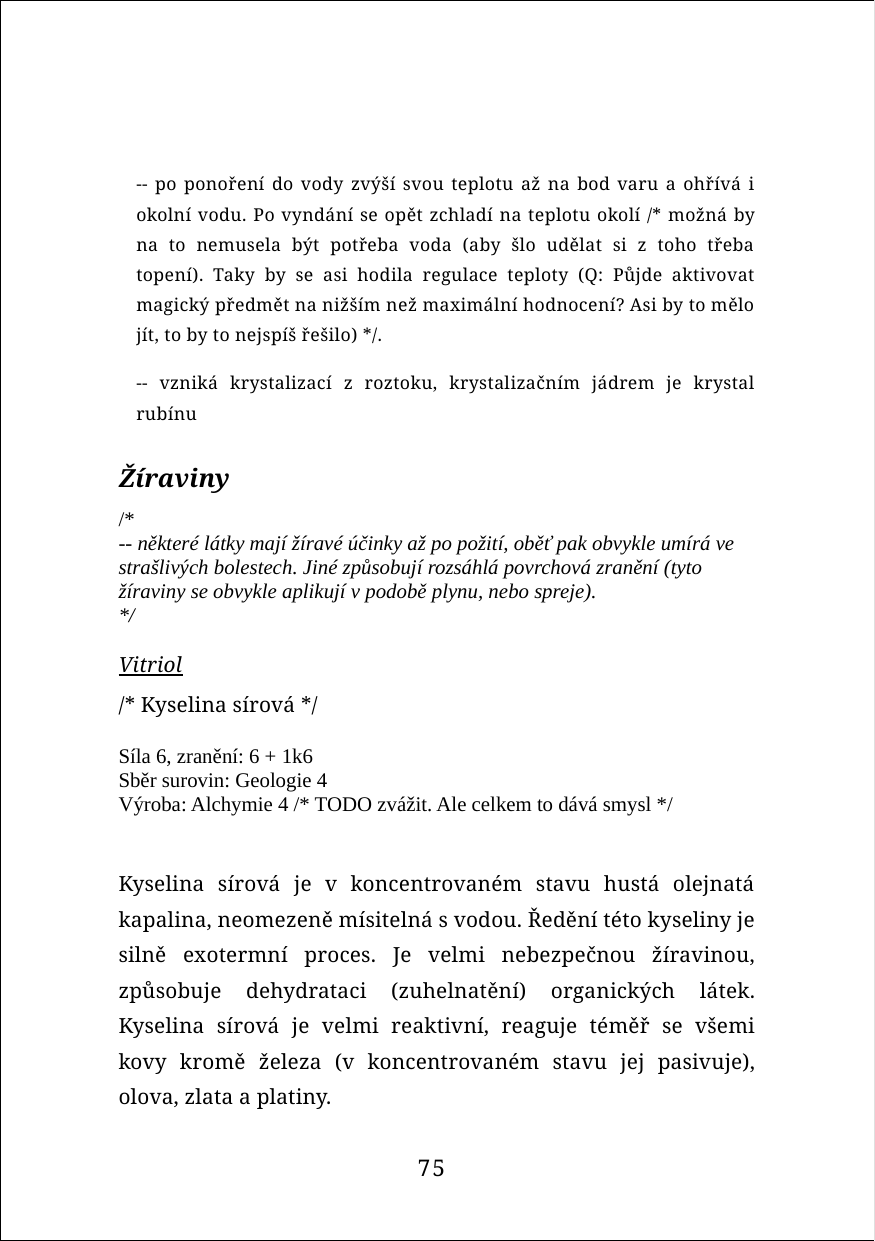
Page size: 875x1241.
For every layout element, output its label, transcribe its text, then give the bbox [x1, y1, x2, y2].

text Výroba: Alchymie 4 /* TODO zvážit. Ale celkem to dává smysl */ [118, 792, 756, 816]
text -- některé látky mají žíravé účinky až po požití, oběť pak obvykle umírá ve strašlivých bolestech. Jiné způsobují rozsáhlá povrchová zranění (tyto žíraviny se obvykle aplikují v podobě plynu, nebo spreje). [118, 531, 756, 603]
text Sběr surovin: Geologie 4 [118, 768, 756, 792]
text Kyselina sírová je v koncentrovaném stavu hustá olejnatá kapalina, neomezeně mísitelná s vodou. Ředění této kyseliny je silně exotermní proces. Je velmi nebezpečnou žíravinou, způsobuje dehydrataci (zuhelnatění) organických látek. Kyselina sírová je velmi reaktivní, reaguje téměř se všemi kovy kromě železa (v koncentrovaném stavu jej pasivuje), olova, zlata a platiny. [118, 869, 756, 1111]
text /* Kyselina sírová */ [118, 691, 756, 719]
subtitle Vitriol [118, 650, 756, 679]
text -- po ponoření do vody zvýší svou teplotu až na bod varu a ohřívá i okolní vodu. Po vyndání se opět zchladí na teplotu okolí /* možná by na to nemusela být potřeba voda (aby šlo udělat si z toho třeba topení). Taky by se asi hodila regulace teploty (Q: Půjde aktivovat magický předmět na nižším než maximální hodnocení? Asi by to mělo jít, to by to nejspíš řešilo) */. [136, 172, 756, 347]
text -- vzniká krystalizací z roztoku, krystalizačním jádrem je krystal rubínu [136, 371, 756, 425]
subtitle Žíraviny [118, 461, 756, 495]
text /* [118, 506, 756, 531]
text */ [118, 603, 756, 627]
text Síla 6, zranění: 6 + 1k6 [118, 744, 756, 768]
